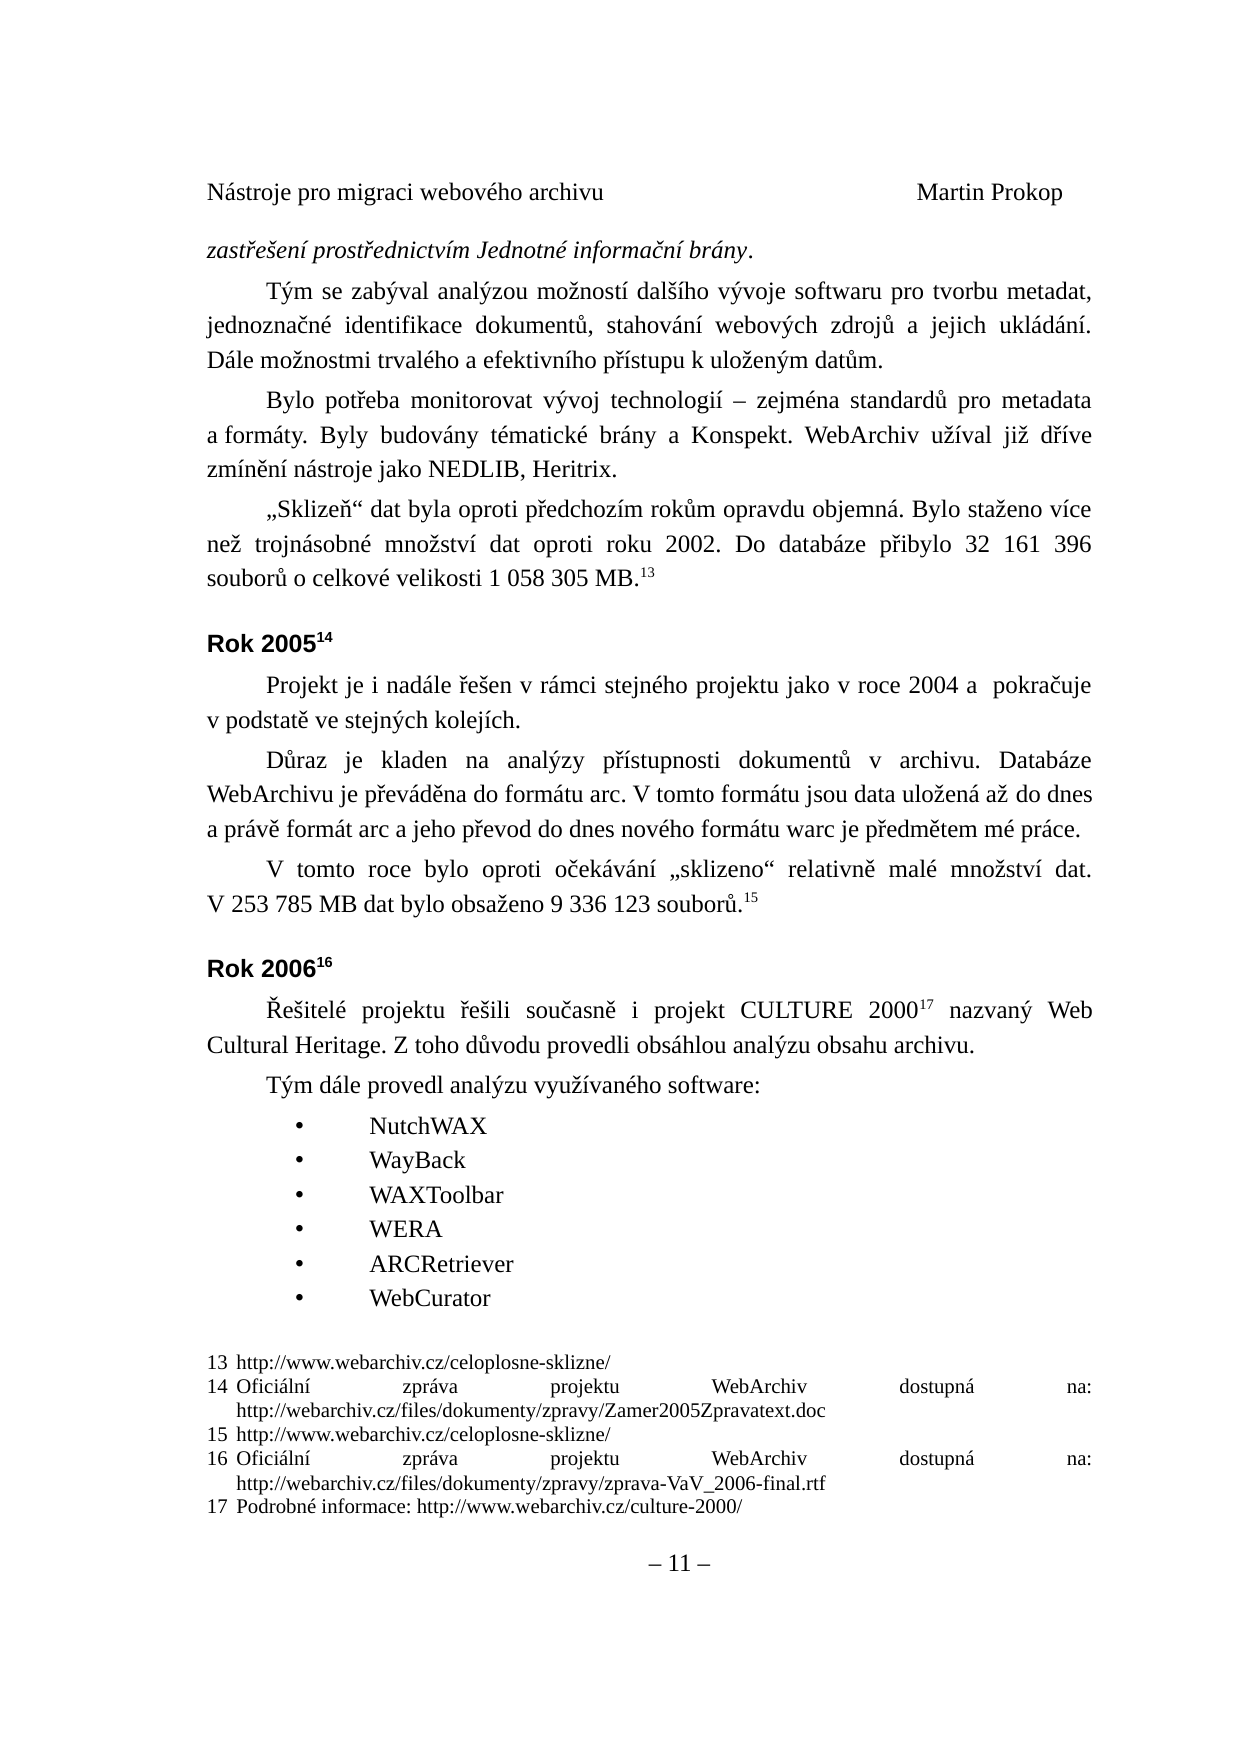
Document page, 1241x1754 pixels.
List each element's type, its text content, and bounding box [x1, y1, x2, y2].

list WAXToolbar [295, 1180, 1093, 1209]
list WERA [295, 1214, 1093, 1243]
list NutchWAX [295, 1111, 1093, 1140]
text Řešitelé projektu řešili současně i projekt CULTURE 2000 nazvaný Web Cultural Heritage. Z toho důvodu provedli obsáhlou analýzu obsahu archivu. [207, 996, 1093, 1059]
text zastřešení prostřednictvím Jednotné informační brány. [207, 235, 1093, 264]
text Oficiální zpráva projektu WebArchiv dostupná na: http://webarchiv.cz/files/dokumenty/zpravy/Zamer2005Zpravatext.doc [207, 1374, 1093, 1422]
text V tomto roce bylo oproti očekávání „sklizeno“ relativně malé množství dat. V 253 785 MB dat bylo obsaženo 9 336 123 souborů. [207, 854, 1093, 918]
text Tým dále provedl analýzu využívaného software: [207, 1071, 1093, 1099]
list WebCurator [295, 1283, 1093, 1312]
text Tým se zabýval analýzou možností dalšího vývoje softwaru pro tvorbu metadat, jednoznačné identifikace dokumentů, stahování webových zdrojů a jejich ukládání. Dále možnostmi trvalého a efektivního přístupu k uloženým datům. [207, 276, 1093, 373]
text Oficiální zpráva projektu WebArchiv dostupná na: http://webarchiv.cz/files/dokumenty/zpravy/zprava-VaV_2006-final.rtf [207, 1446, 1093, 1494]
subtitle Rok 2006 [207, 954, 1093, 983]
text http://www.webarchiv.cz/celoplosne-sklizne/ [207, 1422, 1093, 1446]
text Podrobné informace: http://www.webarchiv.cz/culture-2000/ [207, 1494, 1093, 1518]
text http://www.webarchiv.cz/celoplosne-sklizne/ [207, 1350, 1093, 1374]
text „Sklizeň“ dat byla oproti předchozím rokům opravdu objemná. Bylo staženo více než trojnásobné množství dat oproti roku 2002. Do databáze přibylo 32 161 396 souborů o celkové velikosti 1 058 305 MB. [207, 494, 1093, 592]
text Bylo potřeba monitorovat vývoj technologií – zejména standardů pro metadata a formáty. Byly budovány tématické brány a Konspekt. WebArchiv užíval již dříve zmínění nástroje jako NEDLIB, Heritrix. [207, 385, 1093, 483]
subtitle Rok 2005 [207, 629, 1093, 658]
list ARCRetriever [295, 1249, 1093, 1278]
text Projekt je i nadále řešen v rámci stejného projektu jako v roce 2004 a pokračuje v podstatě ve stejných kolejích. [207, 670, 1093, 733]
list WayBack [295, 1145, 1093, 1174]
text Důraz je kladen na analýzy přístupnosti dokumentů v archivu. Databáze WebArchivu je převáděna do formátu arc. V tomto formátu jsou data uložená až do dnes a právě formát arc a jeho převod do dnes nového formátu warc je předmětem mé práce. [207, 745, 1093, 843]
